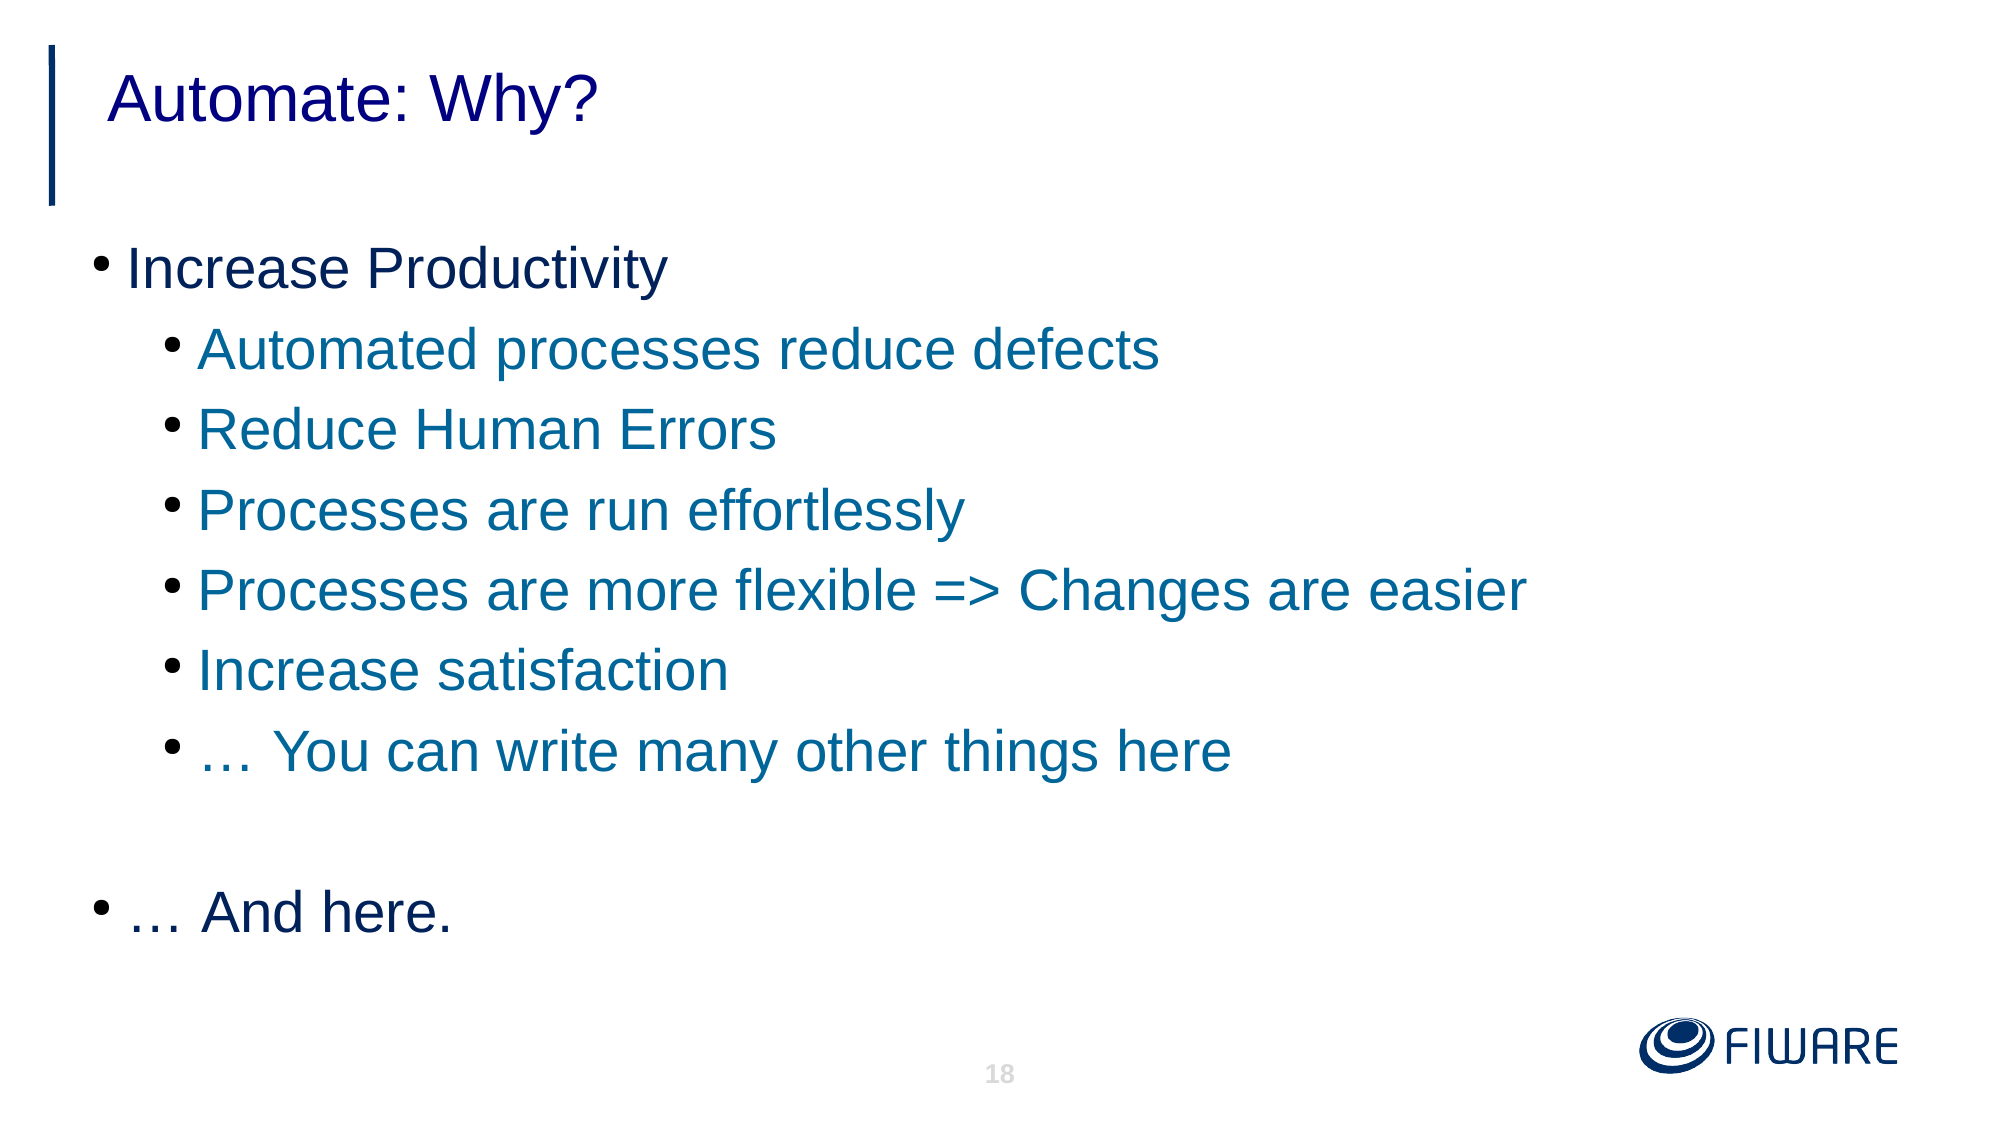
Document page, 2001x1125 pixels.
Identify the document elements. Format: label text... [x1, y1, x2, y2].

slide_number [887, 1042, 1113, 1103]
title Automate: Why? [92, 47, 1704, 178]
picture [1635, 1012, 1905, 1077]
text_box Increase Productivity Automated processes reduce defects Reduce Human Errors Processes are run effortlessly Processes are more flexible => Changes are easier Increase satisfaction … You can write many other things here … And here. [76, 212, 1902, 952]
